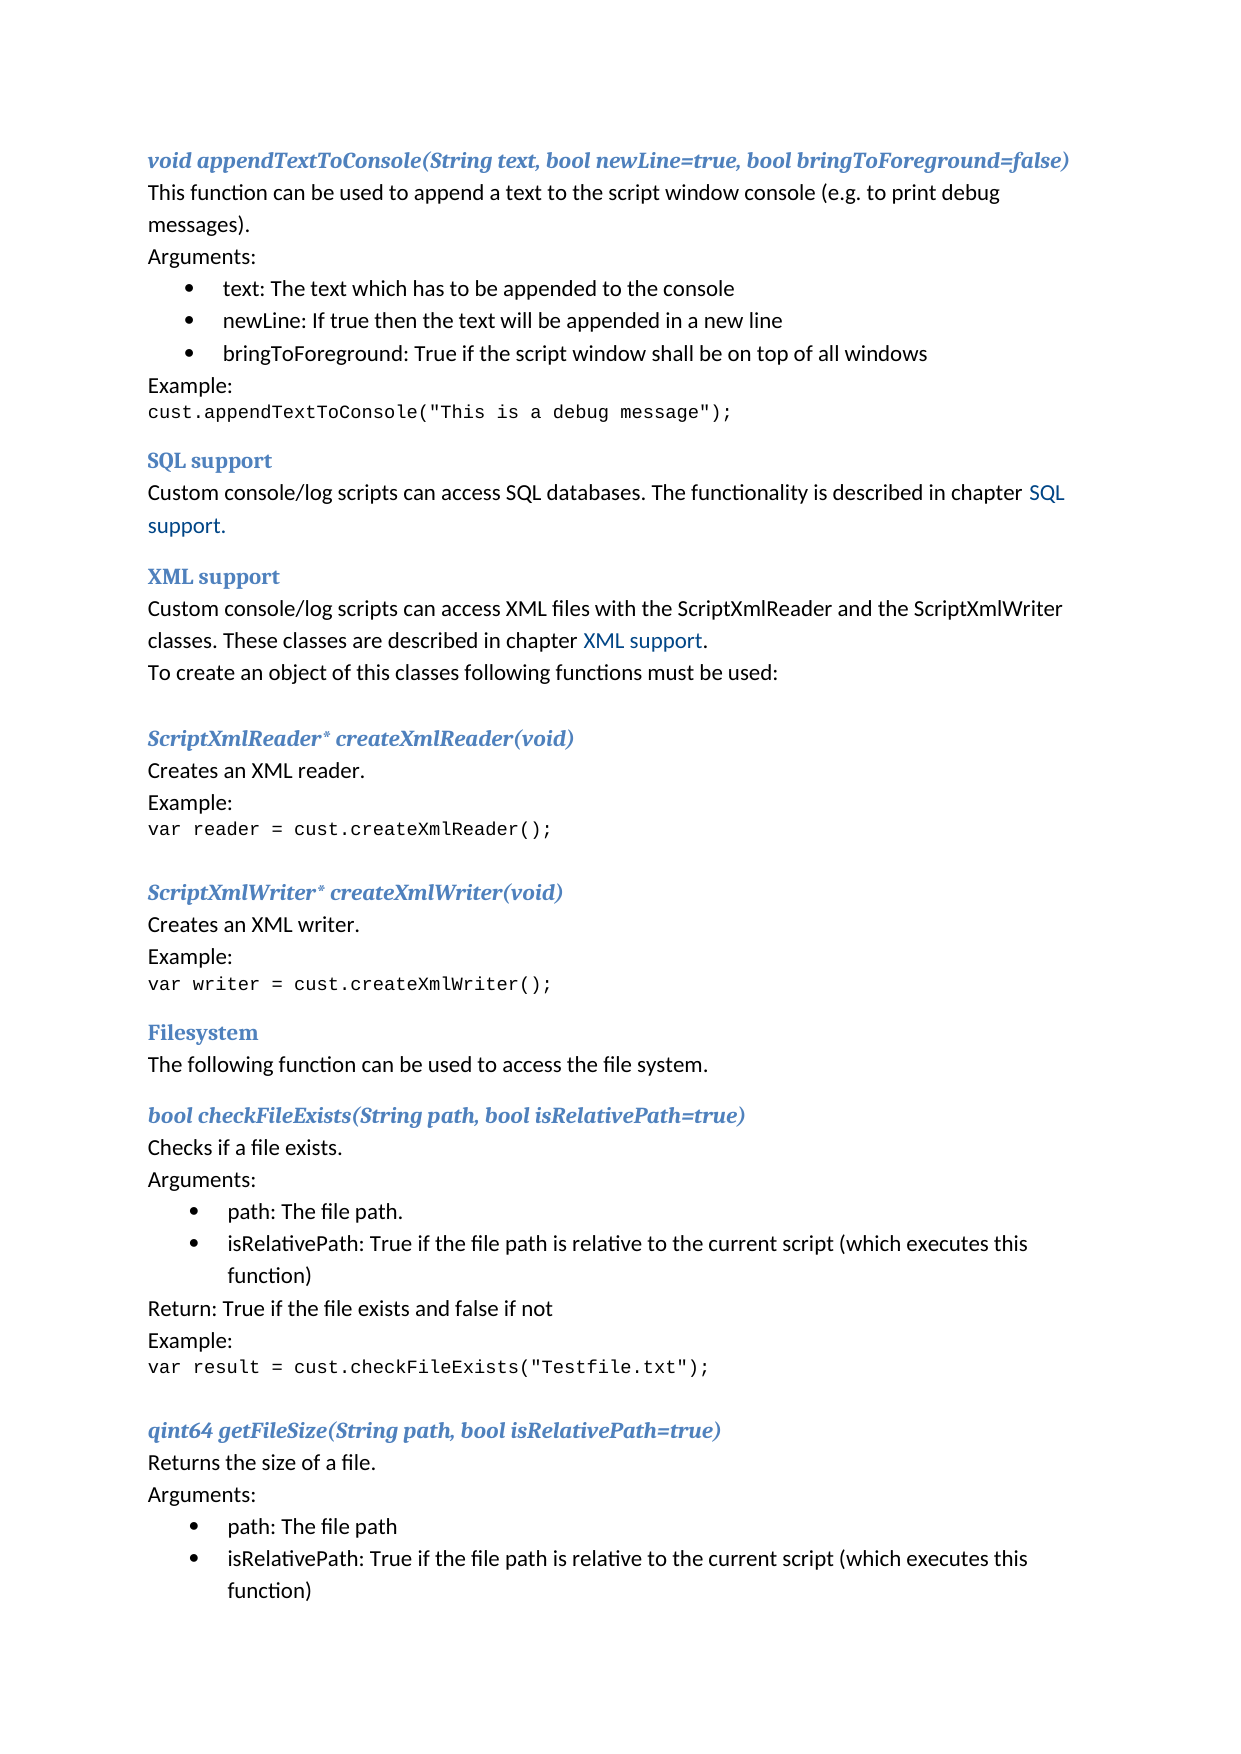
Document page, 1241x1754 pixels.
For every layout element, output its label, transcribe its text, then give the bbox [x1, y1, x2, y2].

text Example: [148, 788, 1093, 816]
text Example: [148, 942, 1093, 970]
list isRelativePath: True if the file path is relative to the current script (which executes this function) [190, 1544, 1093, 1605]
text var writer = cust.createXmlWriter(); [148, 974, 1093, 996]
subtitle ScriptXmlReader* createXmlReader(void) [148, 726, 1093, 752]
list bringToForeground: True if the script window shall be on top of all windows [185, 339, 1093, 367]
subtitle void appendTextToConsole(String text, bool newLine=true, bool bringToForeground=false) [148, 148, 1093, 174]
subtitle Filesystem [148, 1019, 1093, 1046]
text To create an object of this classes following functions must be used: [148, 658, 1093, 686]
text Return: True if the file exists and false if not [148, 1294, 1093, 1322]
text Arguments: [148, 1480, 1093, 1508]
text Checks if a file exists. [148, 1133, 1093, 1161]
text var reader = cust.createXmlReader(); [148, 820, 1093, 841]
text Creates an XML reader. [148, 756, 1093, 784]
list path: The file path [190, 1512, 1093, 1540]
text The following function can be used to access the file system. [148, 1050, 1093, 1078]
text Returns the size of a file. [148, 1448, 1093, 1476]
text Example: [148, 1326, 1093, 1354]
text var result = cust.checkFileExists("Testfile.txt"); [148, 1358, 1093, 1379]
list text: The text which has to be appended to the console [185, 274, 1093, 302]
text cust.appendTextToConsole("This is a debug message"); [148, 403, 1093, 424]
subtitle bool checkFileExists(String path, bool isRelativePath=true) [148, 1103, 1093, 1129]
list newLine: If true then the text will be appended in a new line [185, 307, 1093, 334]
subtitle qint64 getFileSize(String path, bool isRelativePath=true) [148, 1418, 1093, 1444]
list isRelativePath: True if the file path is relative to the current script (which executes this function) [190, 1229, 1093, 1290]
text Example: [148, 371, 1093, 399]
text Custom console/log scripts can access XML files with the ScriptXmlReader and the ScriptXmlWriter classes. These classes are described in chapter XML support. [148, 594, 1093, 654]
text Arguments: [148, 242, 1093, 270]
subtitle ScriptXmlWriter* createXmlWriter(void) [148, 880, 1093, 906]
text This function can be used to append a text to the script window console (e.g. to print debug messages). [148, 178, 1093, 238]
subtitle XML support [148, 564, 1093, 590]
text Custom console/log scripts can access SQL databases. The functionality is described in chapter SQL support. [148, 478, 1093, 539]
text Arguments: [148, 1165, 1093, 1193]
list path: The file path. [190, 1197, 1093, 1225]
subtitle SQL support [148, 448, 1093, 475]
text Creates an XML writer. [148, 910, 1093, 938]
